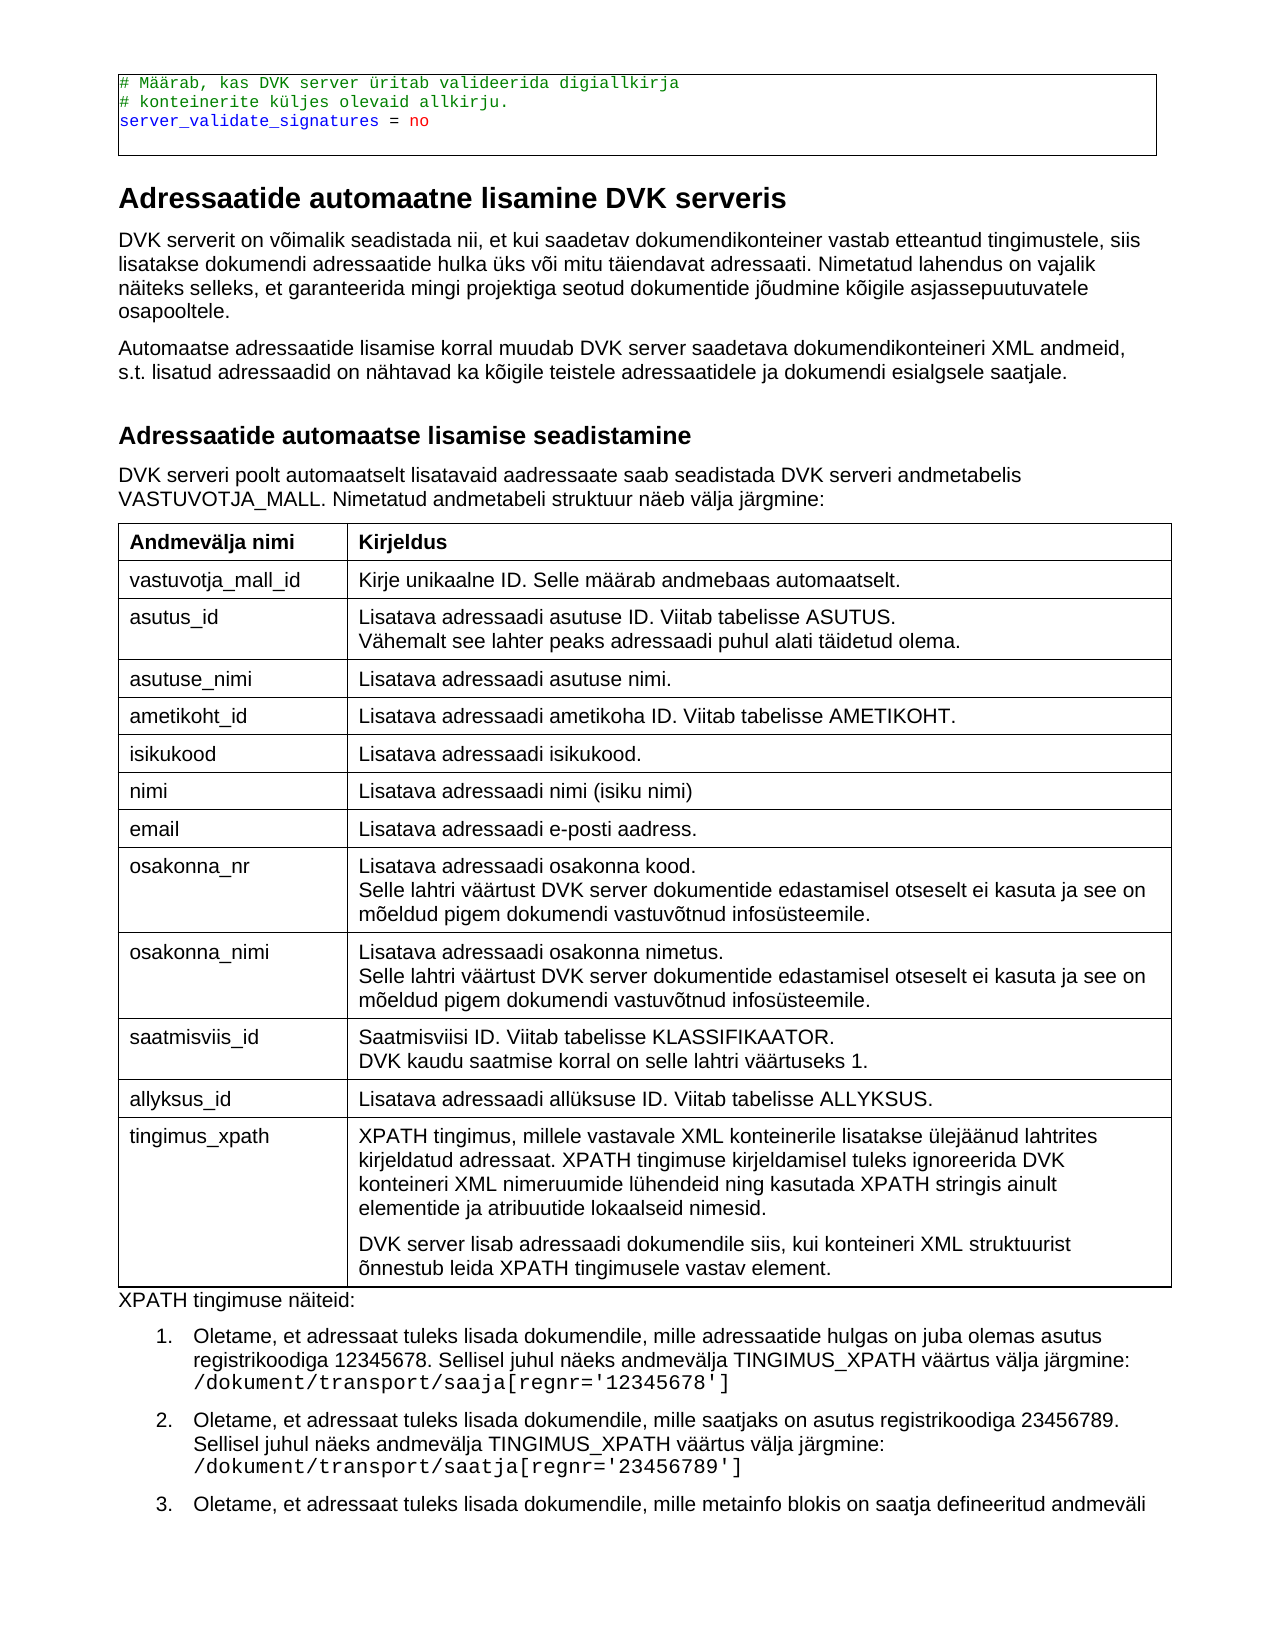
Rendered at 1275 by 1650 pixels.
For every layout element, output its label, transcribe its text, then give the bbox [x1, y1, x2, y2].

table_header Andmevälja nimi [119, 524, 347, 560]
list Oletame, et adressaat tuleks lisada dokumendile, mille metainfo blokis on saatja defineeritud andmeväli [156, 1492, 1157, 1516]
table_cell ametikoht_id [119, 698, 347, 734]
table_cell saatmisviis_id [119, 1019, 347, 1079]
table_header Kirjeldus [348, 524, 1171, 560]
table_cell Lisatava adressaadi asutuse nimi. [348, 660, 1171, 697]
table_cell tingimus_xpath [119, 1118, 347, 1286]
table_cell Saatmisviisi ID. Viitab tabelisse KLASSIFIKAATOR. DVK kaudu saatmise korral on selle lahtri väärtuseks 1. [348, 1019, 1171, 1079]
table_cell Lisatava adressaadi osakonna kood. Selle lahtri väärtust DVK server dokumentide edastamisel otseselt ei kasuta ja see on mõeldud pigem dokumendi vastuvõtnud infosüsteemile. [348, 848, 1171, 932]
text # konteinerite küljes olevaid allkirju. [119, 93, 1156, 111]
table_cell Lisatava adressaadi nimi (isiku nimi) [348, 773, 1171, 809]
table_cell isikukood [119, 735, 347, 772]
table_cell Kirje unikaalne ID. Selle määrab andmebaas automaatselt. [348, 561, 1171, 598]
table_cell nimi [119, 773, 347, 809]
table_cell email [119, 810, 347, 847]
table_cell asutus_id [119, 599, 347, 659]
text Automaatse adressaatide lisamise korral muudab DVK server saadetava dokumendikonteineri XML andmeid, s.t. lisatud adressaadid on nähtavad ka kõigile teistele adressaatidele ja dokumendi esialgsele saatjale. [118, 336, 1157, 384]
table_cell Lisatava adressaadi osakonna nimetus. Selle lahtri väärtust DVK server dokumentide edastamisel otseselt ei kasuta ja see on mõeldud pigem dokumendi vastuvõtnud infosüsteemile. [348, 933, 1171, 1018]
table_cell asutuse_nimi [119, 660, 347, 697]
text XPATH tingimuse näiteid: [118, 1288, 1157, 1311]
text DVK serveri poolt automaatselt lisatavaid aadressaate saab seadistada DVK serveri andmetabelis VASTUVOTJA_MALL. Nimetatud andmetabeli struktuur näeb välja järgmine: [118, 462, 1157, 510]
text DVK serverit on võimalik seadistada nii, et kui saadetav dokumendikonteiner vastab etteantud tingimustele, siis lisatakse dokumendi adressaatide hulka üks või mitu täiendavat adressaati. Nimetatud lahendus on vajalik näiteks selleks, et garanteerida mingi projektiga seotud dokumentide jõudmine kõigile asjassepuutuvatele osapooltele. [118, 227, 1157, 323]
table_cell vastuvotja_mall_id [119, 561, 347, 598]
table_cell Lisatava adressaadi asutuse ID. Viitab tabelisse ASUTUS. Vähemalt see lahter peaks adressaadi puhul alati täidetud olema. [348, 599, 1171, 659]
list Oletame, et adressaat tuleks lisada dokumendile, mille saatjaks on asutus registrikoodiga 23456789. Sellisel juhul näeks andmevälja TINGIMUS_XPATH väärtus välja järgmine: /dokument/transport/saatja[regnr='23456789'] [156, 1408, 1157, 1479]
list Oletame, et adressaat tuleks lisada dokumendile, mille adressaatide hulgas on juba olemas asutus registrikoodiga 12345678. Sellisel juhul näeks andmevälja TINGIMUS_XPATH väärtus välja järgmine: /dokument/transport/saaja[regnr='12345678'] [156, 1324, 1157, 1395]
table_cell Lisatava adressaadi isikukood. [348, 735, 1171, 772]
table_cell osakonna_nr [119, 848, 347, 932]
table_cell allyksus_id [119, 1080, 347, 1117]
table_cell Lisatava adressaadi ametikoha ID. Viitab tabelisse AMETIKOHT. [348, 698, 1171, 734]
subtitle Adressaatide automaatse lisamise seadistamine [118, 421, 1157, 450]
text # Määrab, kas DVK server üritab valideerida digiallkirja [119, 75, 1156, 93]
table_cell Lisatava adressaadi allüksuse ID. Viitab tabelisse ALLYKSUS. [348, 1080, 1171, 1117]
text server_validate_signatures = no [119, 111, 1156, 131]
subtitle Adressaatide automaatne lisamine DVK serveris [118, 181, 1157, 215]
table_cell Lisatava adressaadi e-posti aadress. [348, 810, 1171, 847]
table_cell osakonna_nimi [119, 933, 347, 1018]
table_cell XPATH tingimus, millele vastavale XML konteinerile lisatakse ülejäänud lahtrites kirjeldatud adressaat. XPATH tingimuse kirjeldamisel tuleks ignoreerida DVK konteineri XML nimeruumide lühendeid ning kasutada XPATH stringis ainult elementide ja atribuutide lokaalseid nimesid. DVK server lisab adressaadi dokumendile siis, kui konteineri XML struktuurist õnnestub leida XPATH tingimusele vastav element. [348, 1118, 1171, 1286]
